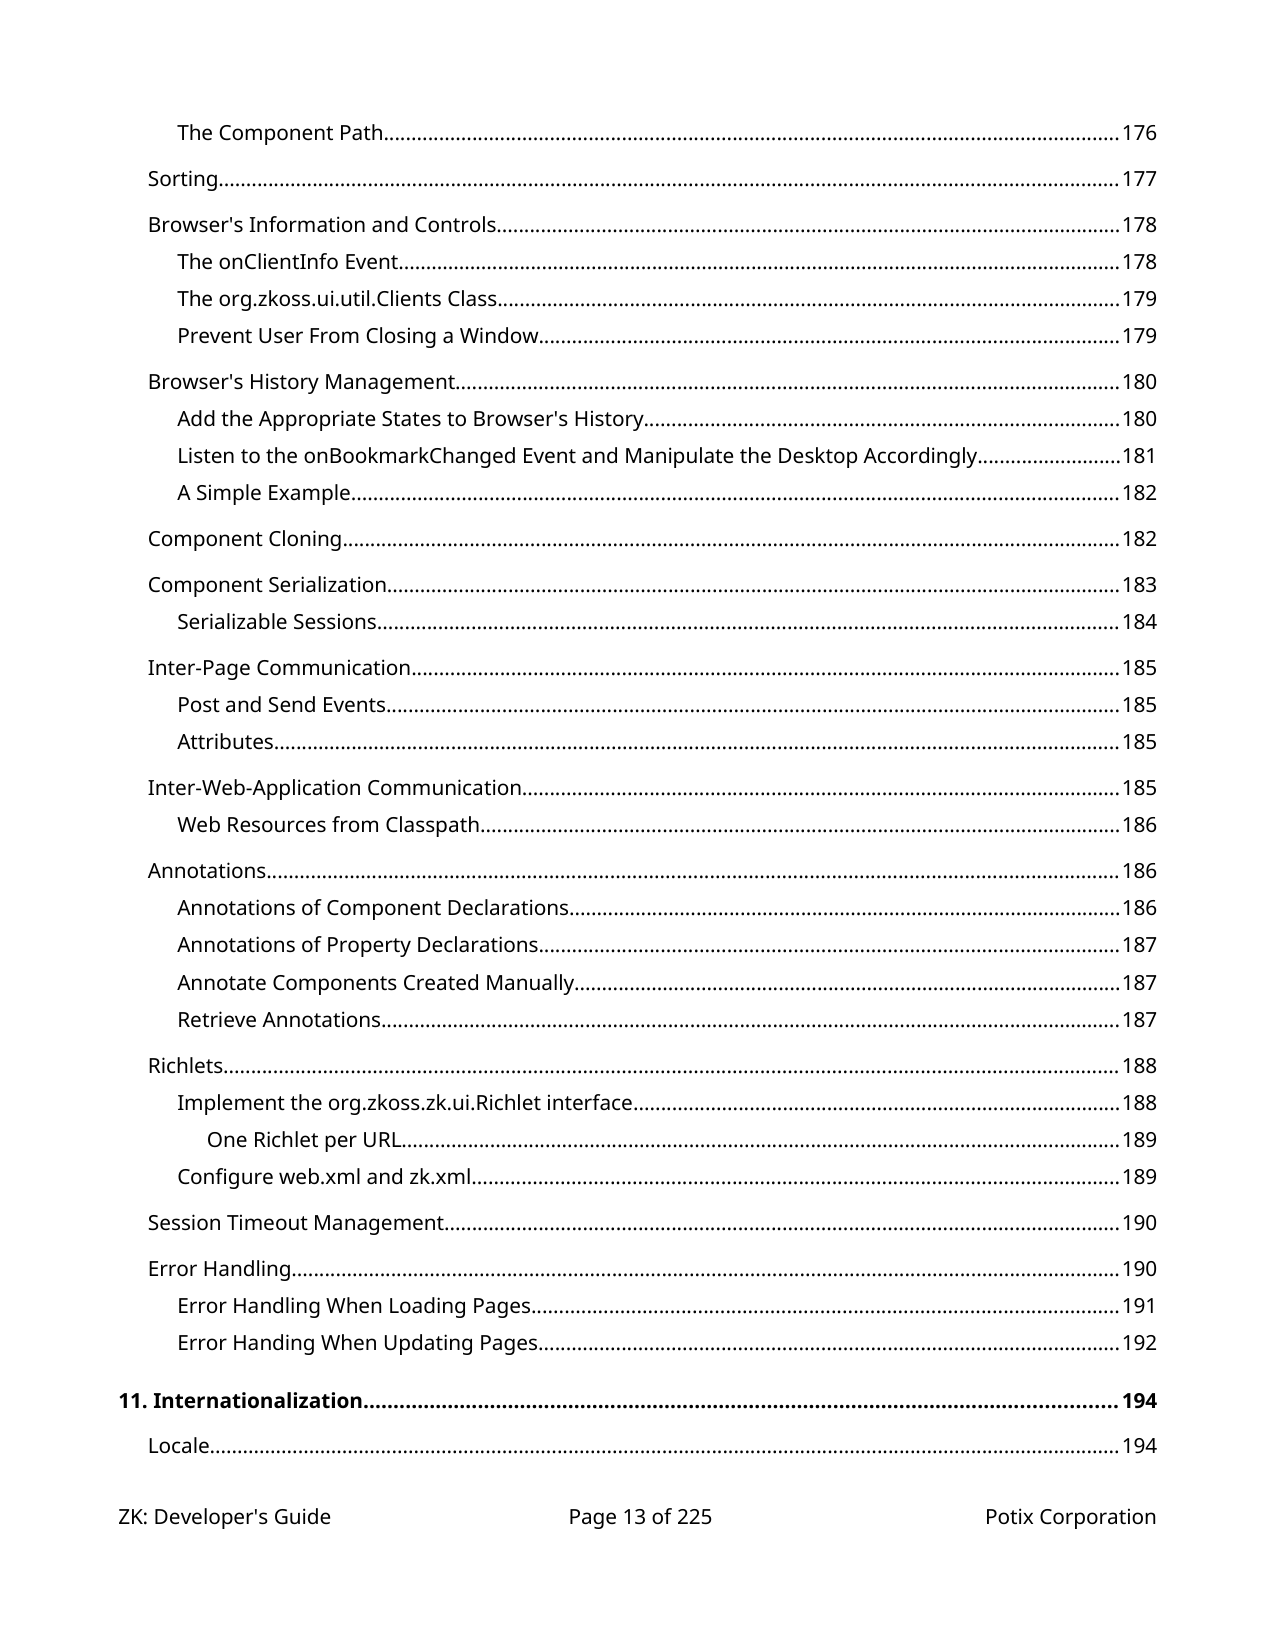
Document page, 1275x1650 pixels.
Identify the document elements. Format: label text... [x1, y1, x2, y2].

text Error Handling When Loading Pages 191 [177, 1291, 1157, 1319]
text Error Handling 190 [148, 1254, 1157, 1282]
text Serializable Sessions 184 [177, 607, 1157, 636]
text Web Resources from Classpath 186 [177, 811, 1157, 839]
text The onClientInfo Event 178 [177, 247, 1157, 275]
text Annotations of Property Declarations 187 [177, 931, 1157, 959]
text Inter-Page Communication 185 [148, 653, 1157, 682]
text Locale 194 [148, 1432, 1157, 1460]
text Annotations of Component Declarations 186 [177, 893, 1157, 922]
text Annotations 186 [148, 856, 1157, 885]
text Browser's Information and Controls 178 [148, 210, 1157, 238]
text Post and Send Events 185 [177, 690, 1157, 719]
text Annotate Components Created Manually 187 [177, 968, 1157, 996]
text Browser's History Management 180 [148, 367, 1157, 395]
text Listen to the onBookmarkChanged Event and Manipulate the Desktop Accordingly 181 [177, 441, 1157, 469]
text Error Handing When Updating Pages 192 [177, 1328, 1157, 1356]
text The org.zkoss.ui.util.Clients Class 179 [177, 284, 1157, 312]
text One Richlet per URL 189 [207, 1125, 1157, 1153]
text Component Cloning 182 [148, 524, 1157, 553]
text Prevent User From Closing a Window 179 [177, 321, 1157, 349]
text A Simple Example 182 [177, 478, 1157, 507]
text Attributes 185 [177, 727, 1157, 756]
text Implement the org.zkoss.zk.ui.Richlet interface 188 [177, 1088, 1157, 1116]
text Session Timeout Management 190 [148, 1208, 1157, 1236]
text Richlets 188 [148, 1051, 1157, 1079]
text Inter-Web-Application Communication 185 [148, 773, 1157, 802]
text 11. Internationalization 194 [118, 1386, 1157, 1414]
text Add the Appropriate States to Browser's History 180 [177, 404, 1157, 432]
text Retrieve Annotations 187 [177, 1005, 1157, 1033]
text Sorting 177 [148, 164, 1157, 192]
text Component Serialization 183 [148, 570, 1157, 598]
text Configure web.xml and zk.xml 189 [177, 1162, 1157, 1190]
text The Component Path 176 [177, 118, 1157, 146]
